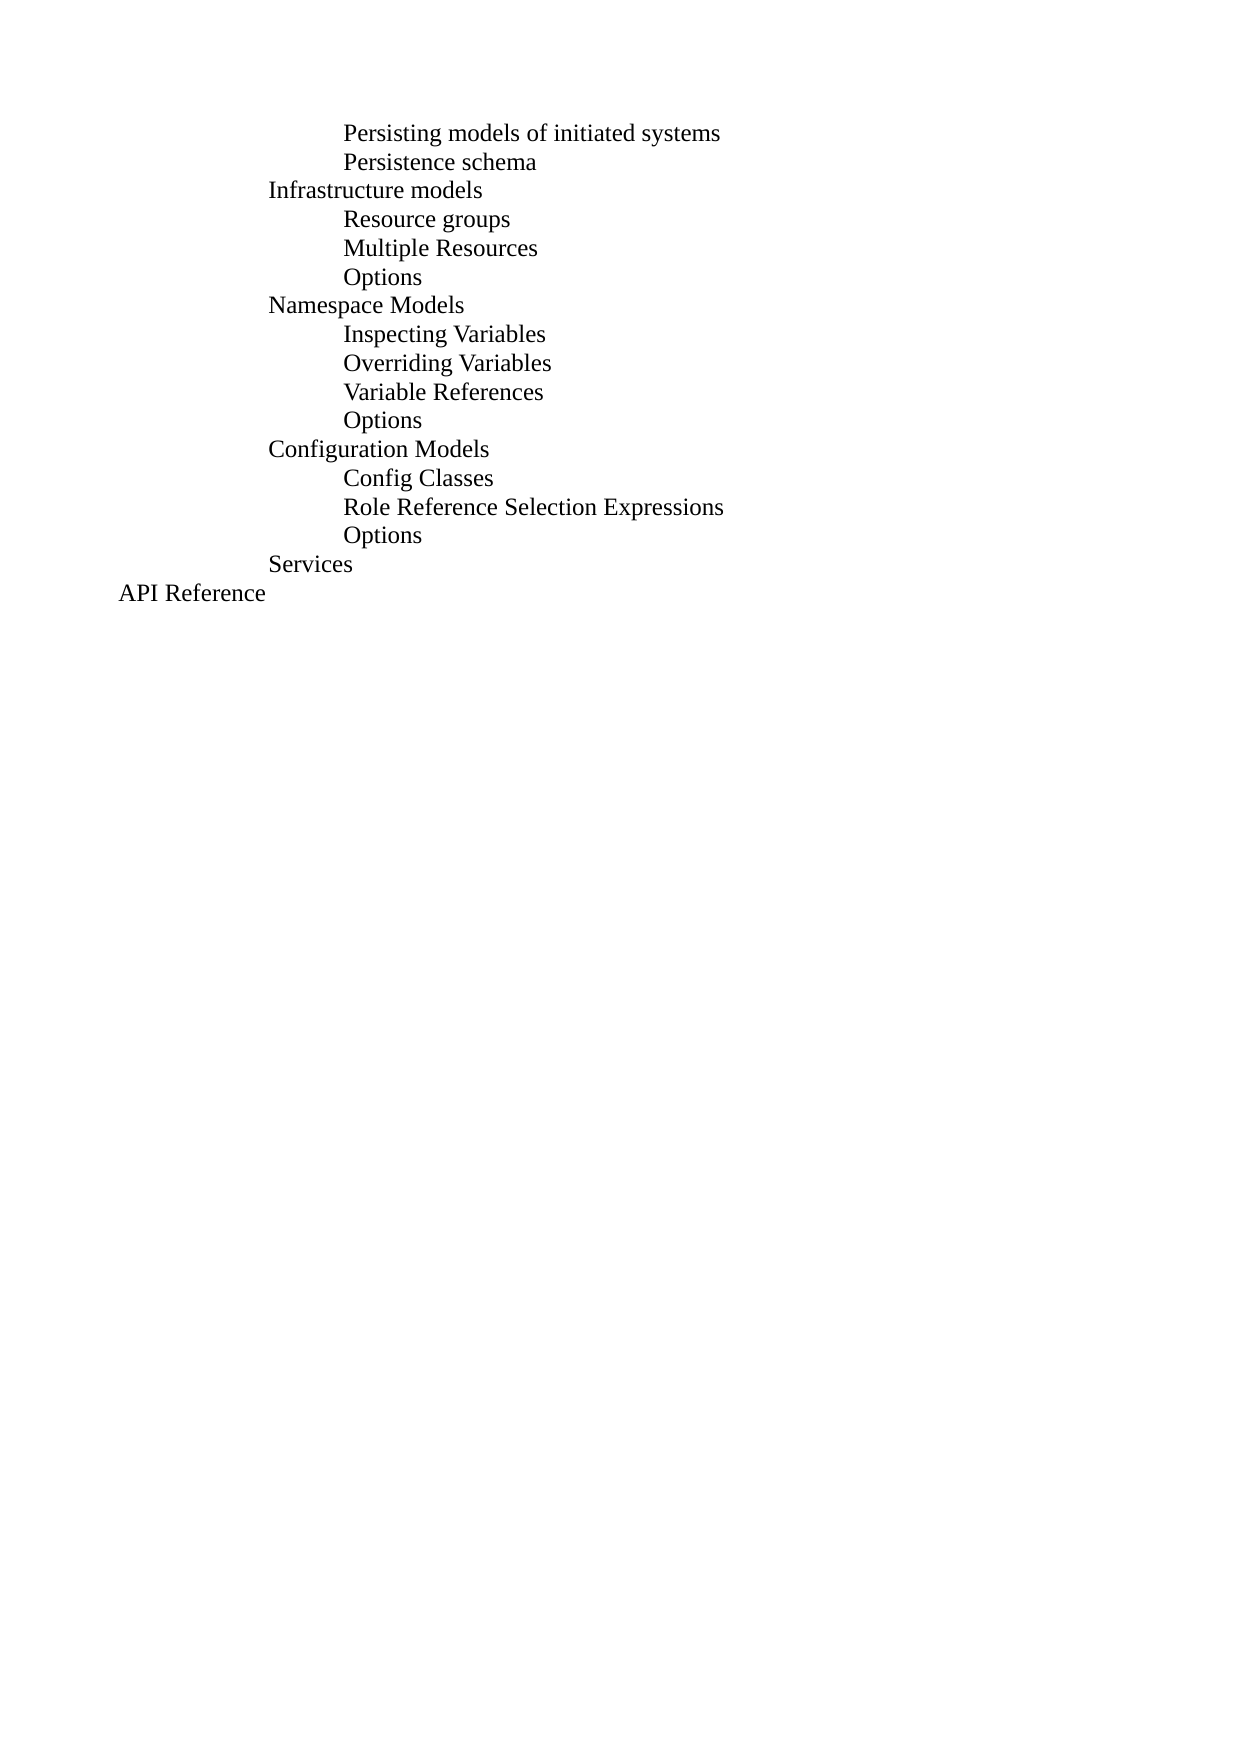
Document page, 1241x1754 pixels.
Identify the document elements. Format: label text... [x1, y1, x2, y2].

text Config Classes [118, 463, 1122, 492]
text Inspecting Variables [118, 319, 1122, 348]
text Options [118, 262, 1122, 291]
text Options [118, 521, 1122, 549]
text API Reference [118, 578, 1122, 607]
text Persisting models of initiated systems [118, 118, 1122, 147]
text Services [118, 549, 1122, 578]
text Persistence schema [118, 147, 1122, 176]
text Variable References [118, 377, 1122, 406]
text Multiple Resources [118, 233, 1122, 262]
text Role Reference Selection Expressions [118, 492, 1122, 521]
text Infrastructure models [118, 176, 1122, 204]
text Configuration Models [118, 434, 1122, 463]
text Resource groups [118, 204, 1122, 233]
text Overriding Variables [118, 348, 1122, 377]
text Namespace Models [118, 291, 1122, 319]
text Options [118, 406, 1122, 434]
